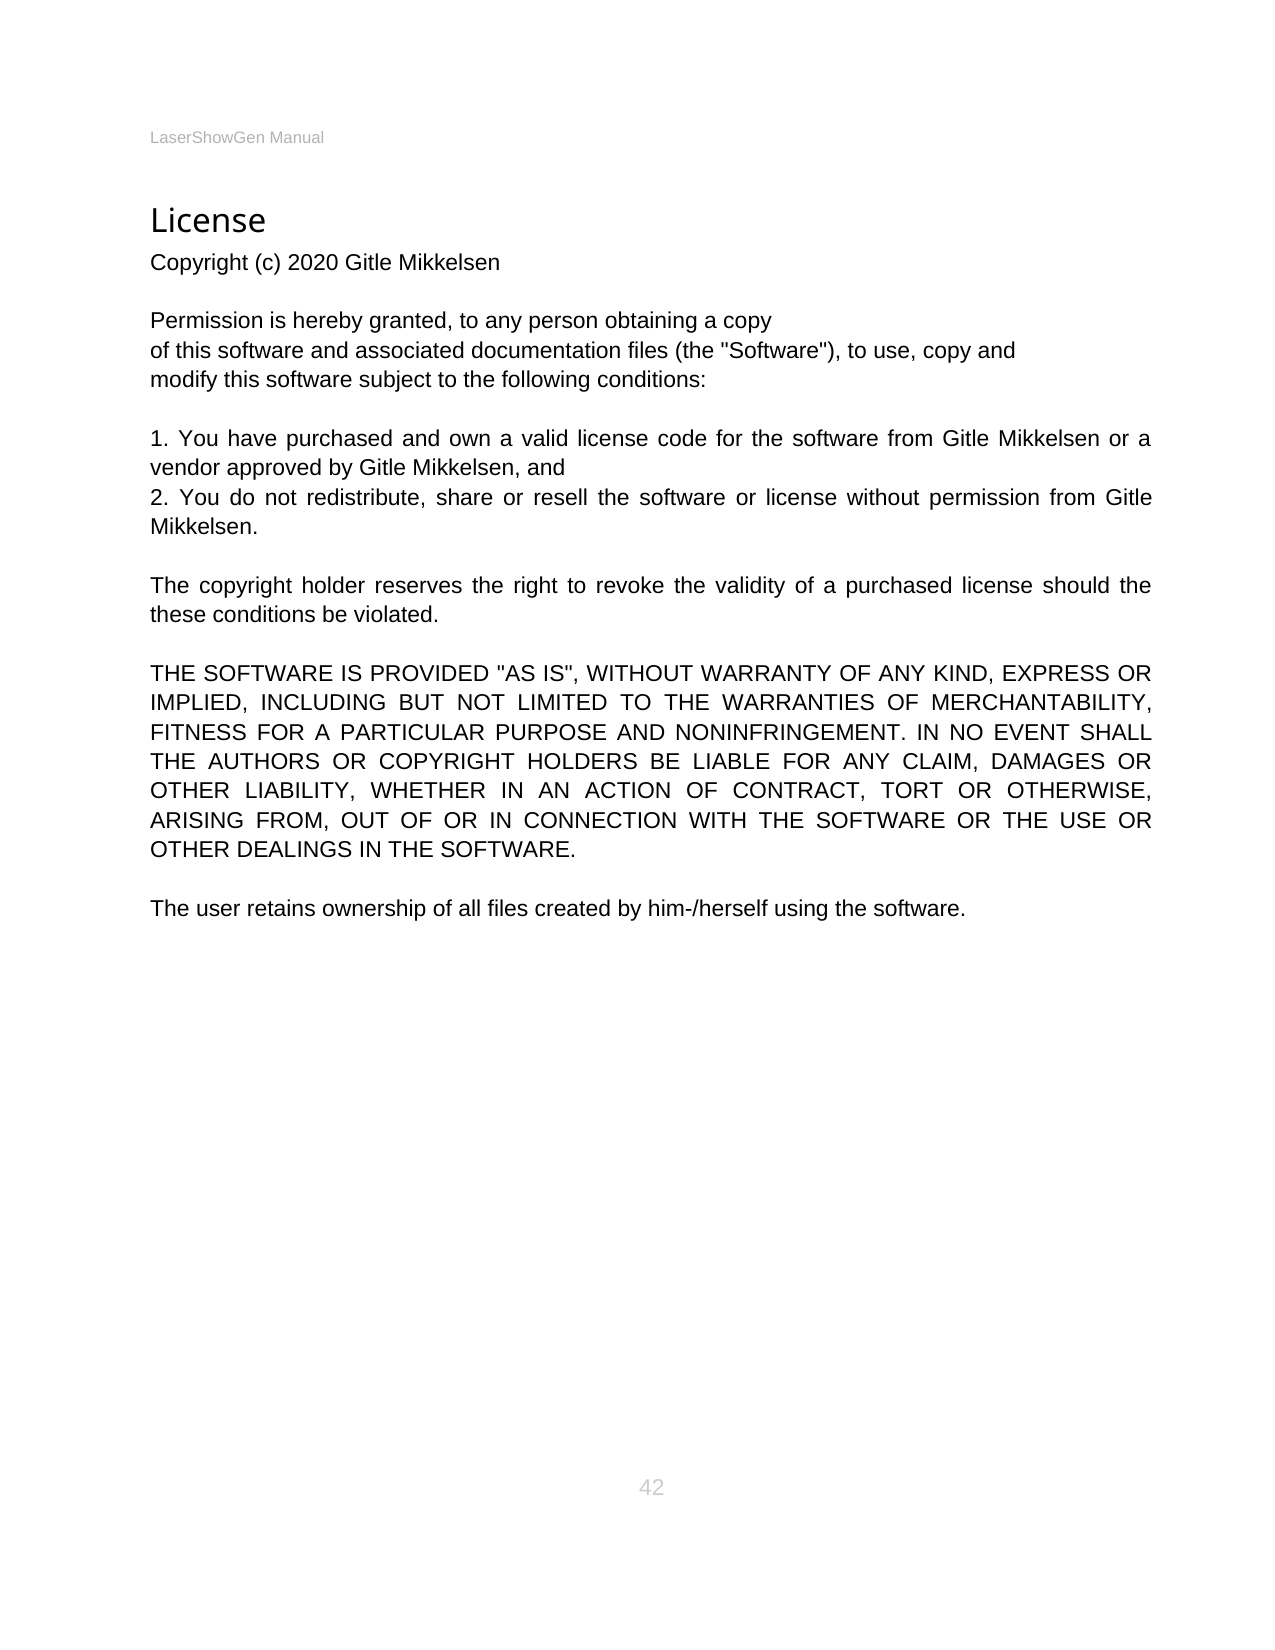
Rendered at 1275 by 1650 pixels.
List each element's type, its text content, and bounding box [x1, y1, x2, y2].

text 1. You have purchased and own a valid license code for the software from Gitle Mikkelsen or a vendor approved by Gitle Mikkelsen, and [150, 426, 1153, 481]
text modify this software subject to the following conditions: [150, 367, 1153, 392]
text The user retains ownership of all files created by him-/herself using the software. [150, 896, 1153, 921]
subtitle License [150, 197, 1153, 242]
text The copyright holder reserves the right to revoke the validity of a purchased license should the these conditions be violated. [150, 572, 1153, 627]
text Copyright (c) 2020 Gitle Mikkelsen [150, 249, 1153, 275]
text of this software and associated documentation files (the "Software"), to use, copy and [150, 337, 1153, 363]
text Permission is hereby granted, to any person obtaining a copy [150, 308, 1153, 334]
text THE SOFTWARE IS PROVIDED "AS IS", WITHOUT WARRANTY OF ANY KIND, EXPRESS OR IMPLIED, INCLUDING BUT NOT LIMITED TO THE WARRANTIES OF MERCHANTABILITY, FITNESS FOR A PARTICULAR PURPOSE AND NONINFRINGEMENT. IN NO EVENT SHALL THE AUTHORS OR COPYRIGHT HOLDERS BE LIABLE FOR ANY CLAIM, DAMAGES OR OTHER LIABILITY, WHETHER IN AN ACTION OF CONTRACT, TORT OR OTHERWISE, ARISING FROM, OUT OF OR IN CONNECTION WITH THE SOFTWARE OR THE USE OR OTHER DEALINGS IN THE SOFTWARE. [150, 661, 1153, 862]
text 2. You do not redistribute, share or resell the software or license without permission from Gitle Mikkelsen. [150, 484, 1153, 539]
